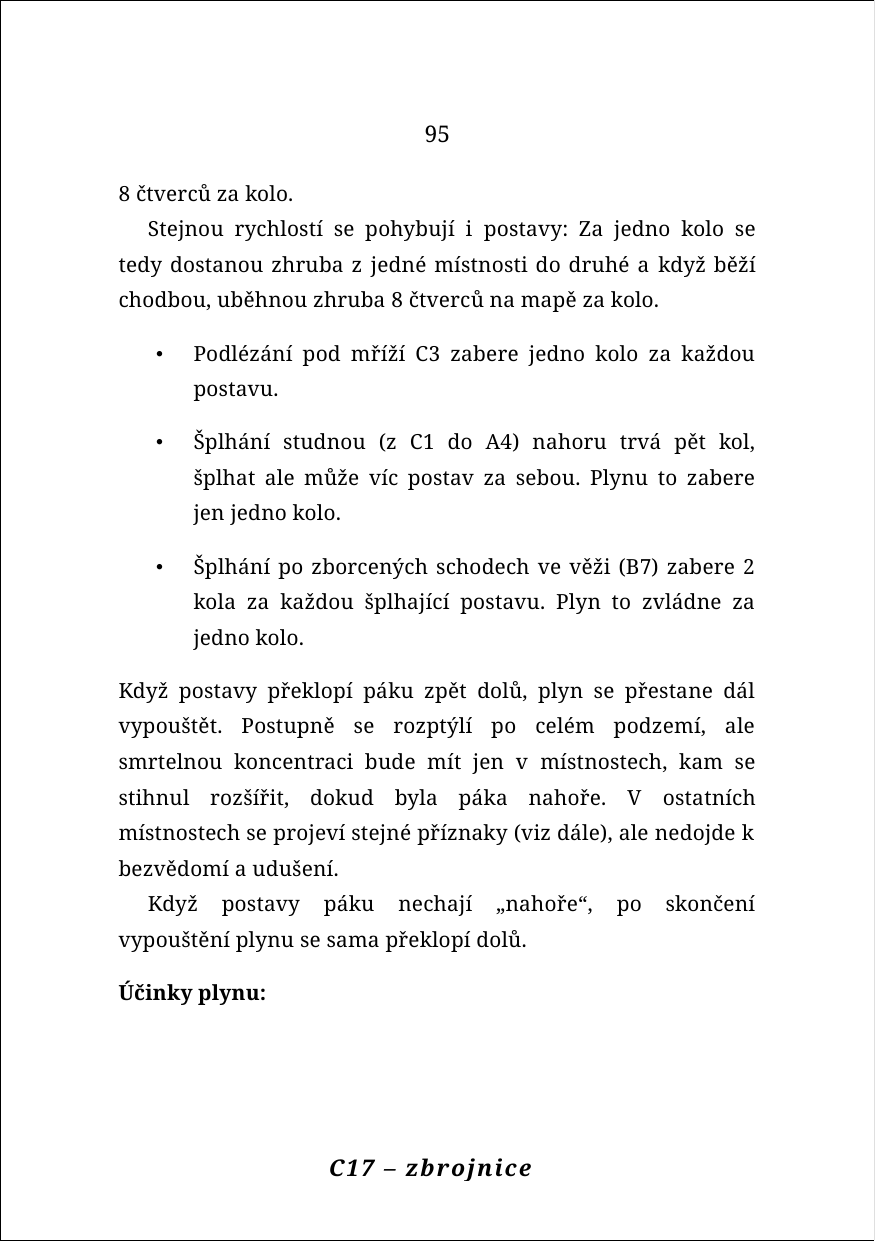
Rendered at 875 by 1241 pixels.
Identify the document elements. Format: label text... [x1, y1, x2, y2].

text Když postavy překlopí páku zpět dolů, plyn se přestane dál vypouštět. Postupně se rozptýlí po celém podzemí, ale smrtelnou koncentraci bude mít jen v⁠ místnostech, kam se stihnul rozšířit, dokud byla páka nahoře. V⁠ ostatních místnostech se projeví stejné příznaky (viz dále), ale nedojde k⁠ bezvědomí a⁠ udušení. Když postavy páku nechají „nahoře“, po skončení vypouštění plynu se sama překlopí dolů. [118, 676, 756, 953]
text 8 čtverců za kolo. Stejnou rychlostí se pohybují i⁠ postavy: Za jedno kolo se tedy dostanou zhruba z⁠ jedné místnosti do druhé a⁠ když běží chodbou, uběhnou zhruba 8 čtverců na mapě za kolo. [118, 179, 756, 314]
list Šplhání po zborcených schodech ve věži (B7) zabere 2 kola za každou šplhající postavu. Plyn to zvládne za jedno kolo. [156, 552, 756, 651]
list Podlézání pod mříží C3 zabere jedno kolo za každou postavu. [156, 339, 756, 403]
text Účinky plynu: [118, 978, 756, 1006]
list Šplhání studnou (z⁠ C1 do A4) nahoru trvá pět kol, šplhat ale může víc postav za sebou. Plynu to zabere jen jedno kolo. [156, 427, 756, 527]
